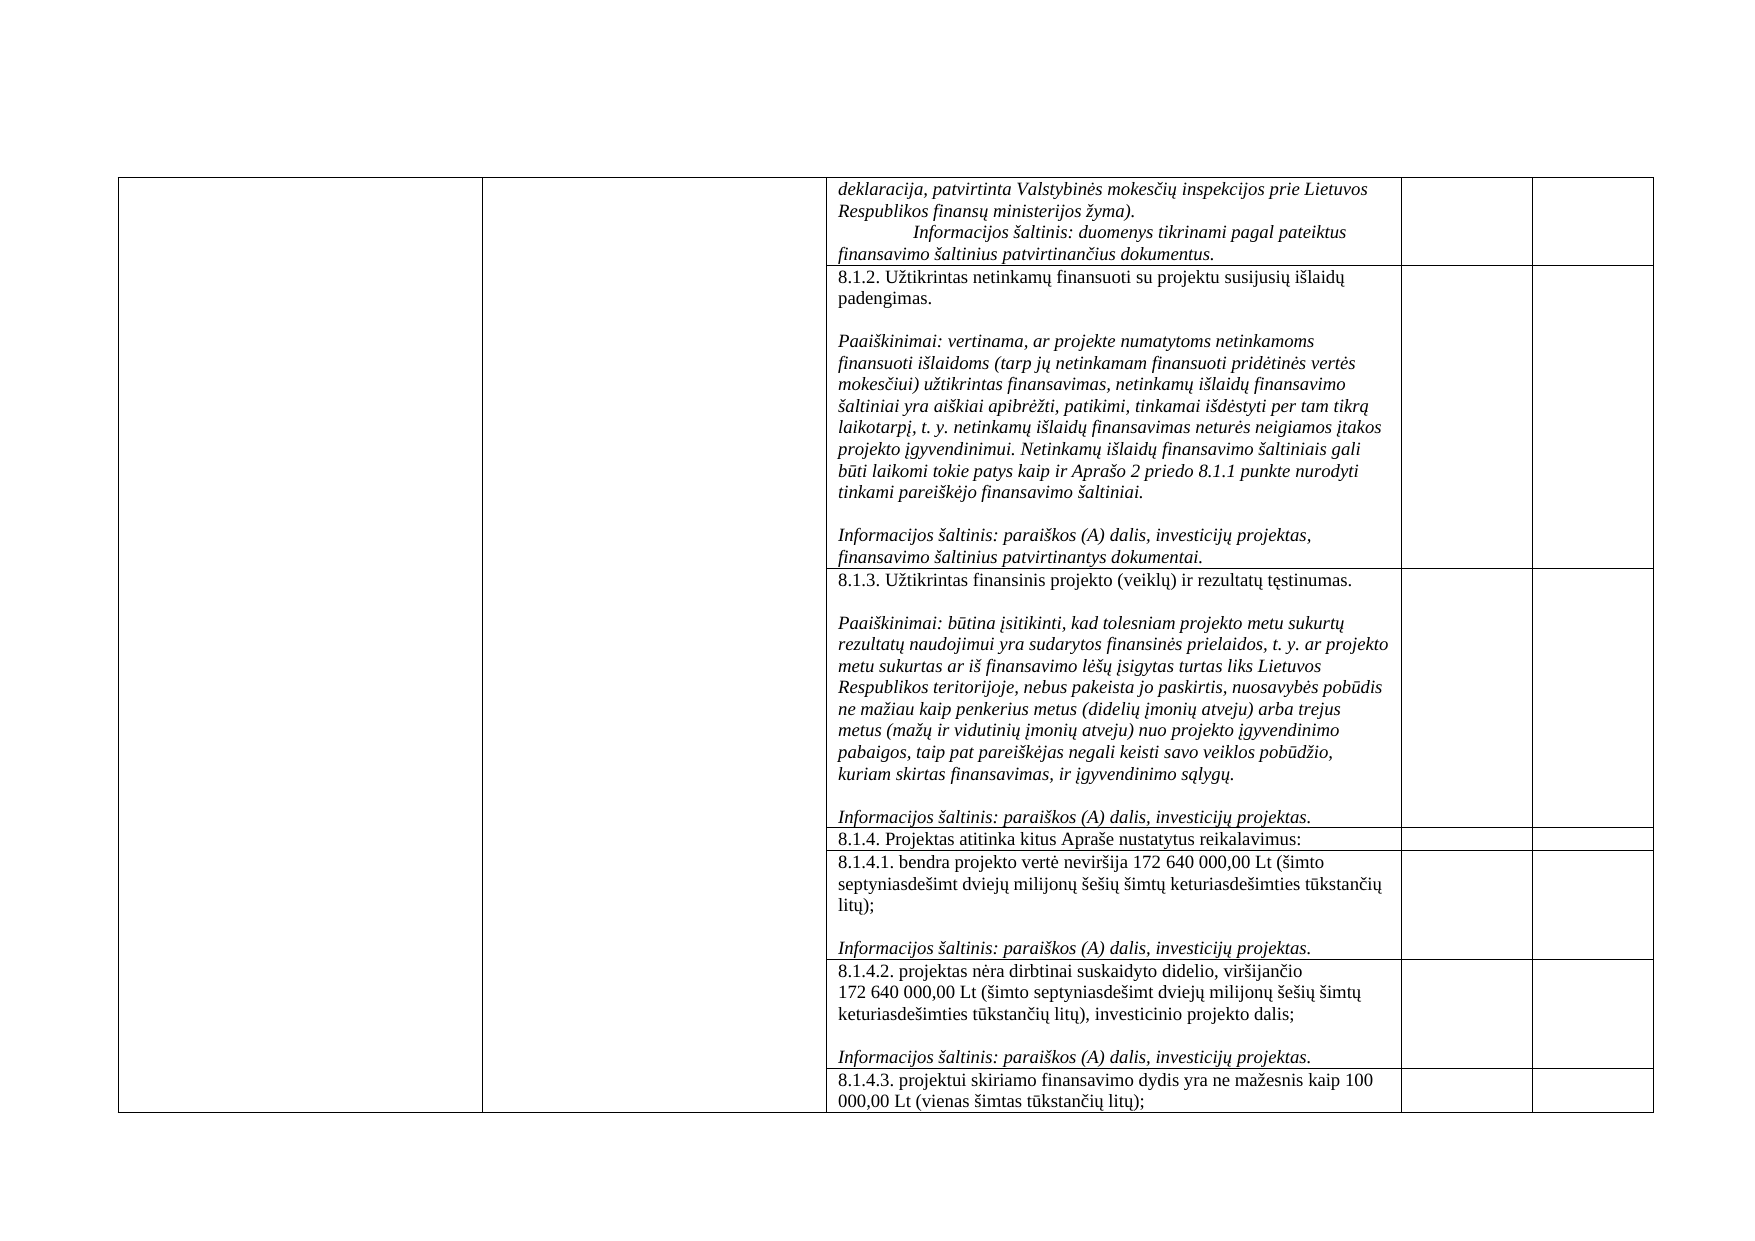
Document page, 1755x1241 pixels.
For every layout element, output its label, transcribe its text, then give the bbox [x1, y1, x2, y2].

table_cell [119, 178, 482, 1112]
table_cell [1533, 266, 1653, 567]
table_cell [1402, 960, 1532, 1067]
table_cell 8.1.2. Užtikrintas netinkamų finansuoti su projektu susijusių išlaidų padengimas. Paaiškinimai: vertinama, ar projekte numatytoms netinkamoms finansuoti išlaidoms (tarp jų netinkamam finansuoti pridėtinės vertės mokesčiui) užtikrintas finansavimas, netinkamų išlaidų finansavimo šaltiniai yra aiškiai apibrėžti, patikimi, tinkamai išdėstyti per tam tikrą laikotarpį, t. y. netinkamų išlaidų finansavimas neturės neigiamos įtakos projekto įgyvendinimui. Netinkamų išlaidų finansavimo šaltiniais gali būti laikomi tokie patys kaip ir Aprašo 2 priedo 8.1.1 punkte nurodyti tinkami pareiškėjo finansavimo šaltiniai. Informacijos šaltinis: paraiškos (A) dalis, investicijų projektas, finansavimo šaltinius patvirtinantys dokumentai. [827, 266, 1401, 567]
table_cell [1402, 1069, 1532, 1112]
table_cell 8.1.4.1. bendra projekto vertė neviršija 172 640 000,00 Lt (šimto septyniasdešimt dviejų milijonų šešių šimtų keturiasdešimties tūkstančių litų); Informacijos šaltinis: paraiškos (A) dalis, investicijų projektas. [827, 851, 1401, 959]
table_cell [1533, 828, 1653, 850]
table_cell [1402, 178, 1532, 264]
table_cell [1533, 960, 1653, 1067]
table_cell [483, 178, 826, 1112]
table_cell [1533, 851, 1653, 959]
table_cell [1402, 569, 1532, 827]
table_cell 8.1.3. Užtikrintas finansinis projekto (veiklų) ir rezultatų tęstinumas. Paaiškinimai: būtina įsitikinti, kad tolesniam projekto metu sukurtų rezultatų naudojimui yra sudarytos finansinės prielaidos, t. y. ar projekto metu sukurtas ar iš finansavimo lėšų įsigytas turtas liks Lietuvos Respublikos teritorijoje, nebus pakeista jo paskirtis, nuosavybės pobūdis ne mažiau kaip penkerius metus (didelių įmonių atveju) arba trejus metus (mažų ir vidutinių įmonių atveju) nuo projekto įgyvendinimo pabaigos, taip pat pareiškėjas negali keisti savo veiklos pobūdžio, kuriam skirtas finansavimas, ir įgyvendinimo sąlygų. Informacijos šaltinis: paraiškos (A) dalis, investicijų projektas. [827, 569, 1401, 827]
table_cell [1402, 851, 1532, 959]
table_cell [1402, 266, 1532, 567]
table_cell [1533, 1069, 1653, 1112]
table_cell [1533, 178, 1653, 264]
table_cell 8.1.4.3. projektui skiriamo finansavimo dydis yra ne mažesnis kaip 100 000,00 Lt (vienas šimtas tūkstančių litų); [827, 1069, 1401, 1112]
table_cell [1533, 569, 1653, 827]
table_cell 8.1.4. Projektas atitinka kitus Apraše nustatytus reikalavimus: [827, 828, 1401, 850]
table_cell [1402, 828, 1532, 850]
table_cell 8.1.4.2. projektas nėra dirbtinai suskaidyto didelio, viršijančio 172 640 000,00 Lt (šimto septyniasdešimt dviejų milijonų šešių šimtų keturiasdešimties tūkstančių litų), investicinio projekto dalis; Informacijos šaltinis: paraiškos (A) dalis, investicijų projektas. [827, 960, 1401, 1067]
table_cell deklaracija, patvirtinta Valstybinės mokesčių inspekcijos prie Lietuvos Respublikos finansų ministerijos žyma). Informacijos šaltinis: duomenys tikrinami pagal pateiktus finansavimo šaltinius patvirtinančius dokumentus. [827, 178, 1401, 264]
